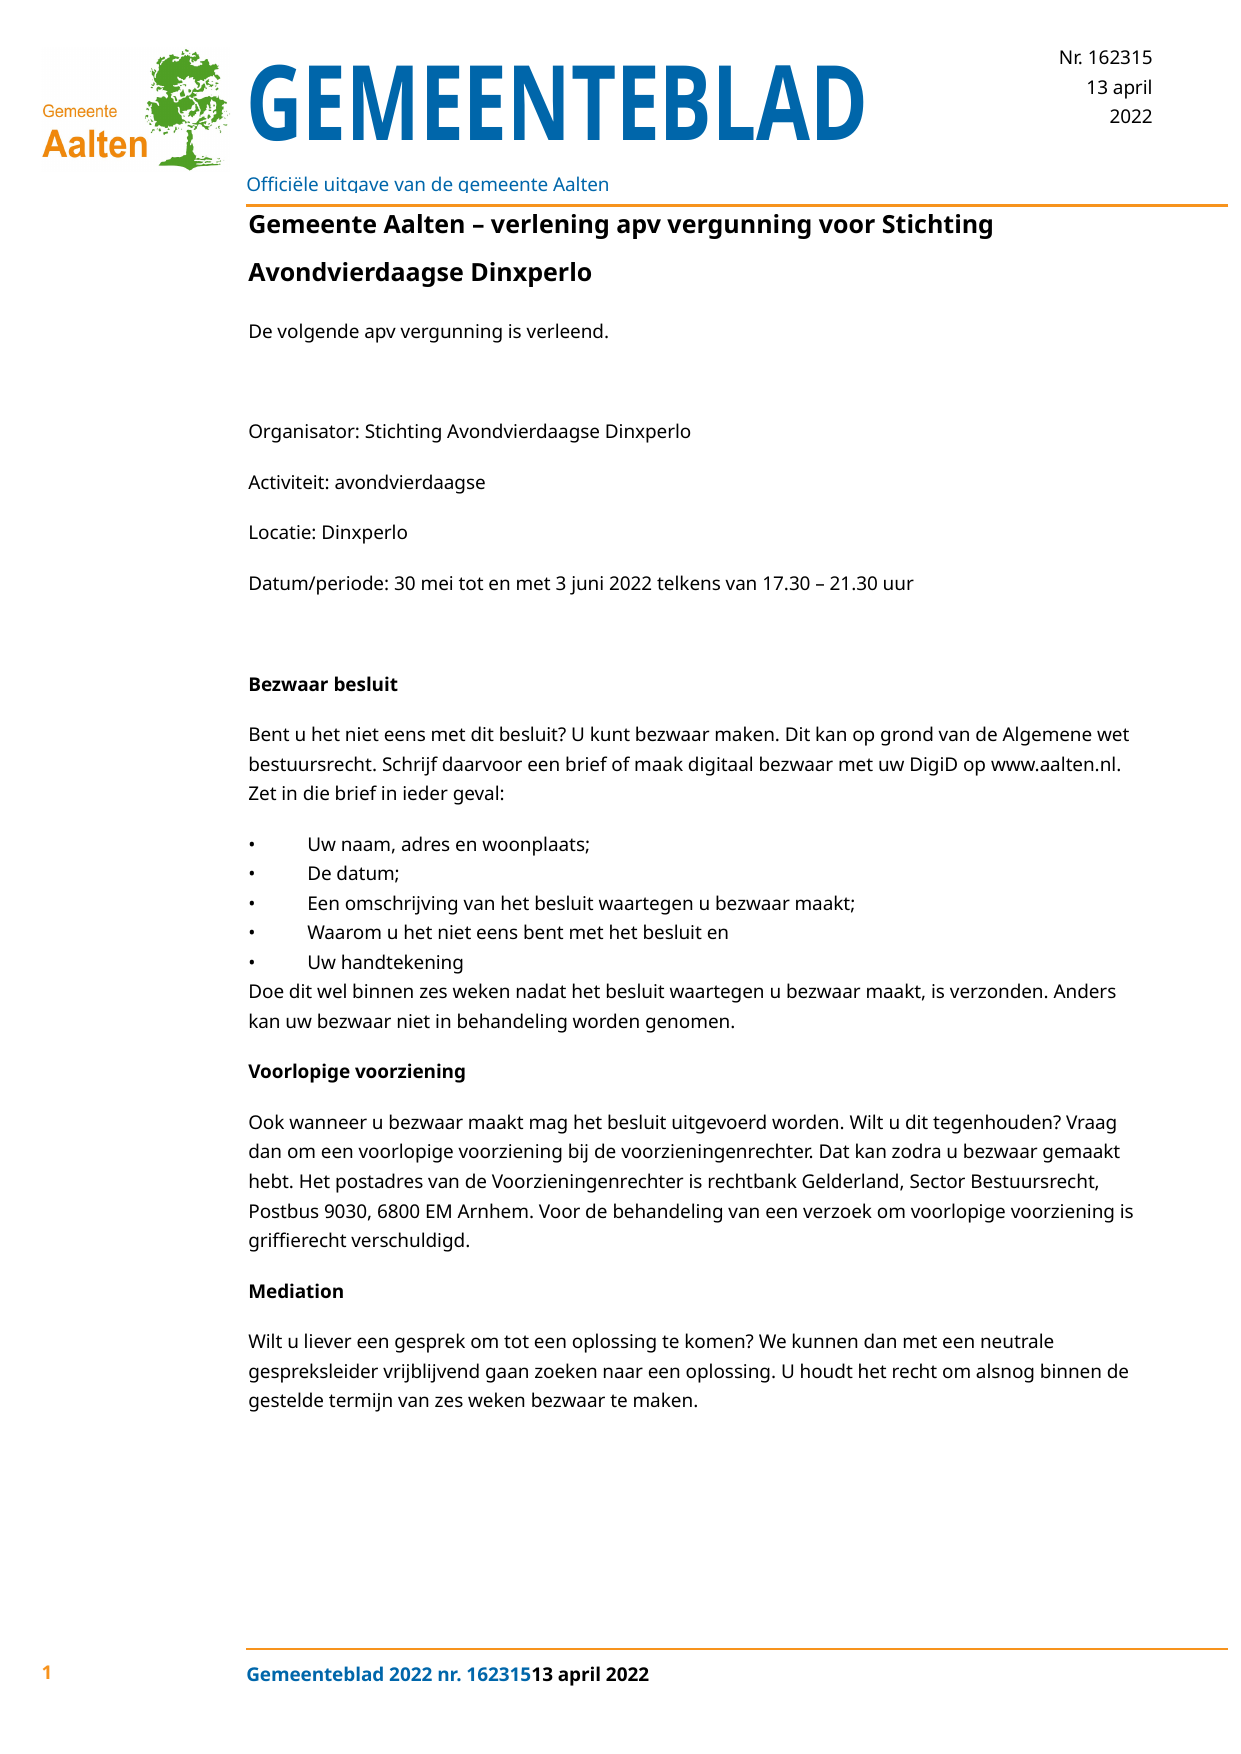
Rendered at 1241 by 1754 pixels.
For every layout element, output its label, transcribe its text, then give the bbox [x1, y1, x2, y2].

text Wilt u liever een gesprek om tot een oplossing te komen? We kunnen dan met een neutrale gespreksleider vrijblijvend gaan zoeken naar een oplossing. U houdt het recht om alsnog binnen de gestelde termijn van zes weken bezwaar te maken. [248, 1328, 1152, 1413]
picture [41, 47, 231, 172]
text Organisator: Stichting Avondvierdaagse Dinxperlo [248, 419, 1152, 444]
list Een omschrijving van het besluit waartegen u bezwaar maakt; [248, 890, 1152, 916]
text Gemeente Aalten – verlening apv vergunning voor Stichting Avondvierdaagse Dinxperlo [248, 207, 1152, 288]
list De datum; [248, 860, 1152, 886]
text Doe dit wel binnen zes weken nadat het besluit waartegen u bezwaar maakt, is verzonden. Anders kan uw bezwaar niet in behandeling worden genomen. [248, 979, 1152, 1034]
text Mediation [248, 1278, 1152, 1304]
list Uw naam, adres en woonplaats; [248, 831, 1152, 857]
text Bent u het niet eens met dit besluit? U kunt bezwaar maken. Dit kan op grond van de Algemene wet bestuursrecht. Schrijf daarvoor een brief of maak digitaal bezwaar met uw DigiD op www.aalten.nl. Zet in die brief in ieder geval: [248, 721, 1152, 806]
text Datum/periode: 30 mei tot en met 3 juni 2022 telkens van 17.30 – 21.30 uur [248, 570, 1152, 596]
list Waarom u het niet eens bent met het besluit en [248, 919, 1152, 945]
text Locatie: Dinxperlo [248, 519, 1152, 545]
text Voorlopige voorziening [248, 1059, 1152, 1084]
text Bezwaar besluit [248, 671, 1152, 697]
list Uw handtekening [248, 949, 1152, 975]
text Activiteit: avondvierdaagse [248, 469, 1152, 495]
text De volgende apv vergunning is verleend. [248, 318, 1152, 344]
text Ook wanneer u bezwaar maakt mag het besluit uitgevoerd worden. Wilt u dit tegenhouden? Vraag dan om een voorlopige voorziening bij de voorzieningenrechter. Dat kan zodra u bezwaar gemaakt hebt. Het postadres van de Voorzieningenrechter is rechtbank Gelderland, Sector Bestuursrecht, Postbus 9030, 6800 EM Arnhem. Voor de behandeling van een verzoek om voorlopige voorziening is griffierecht verschuldigd. [248, 1109, 1152, 1253]
